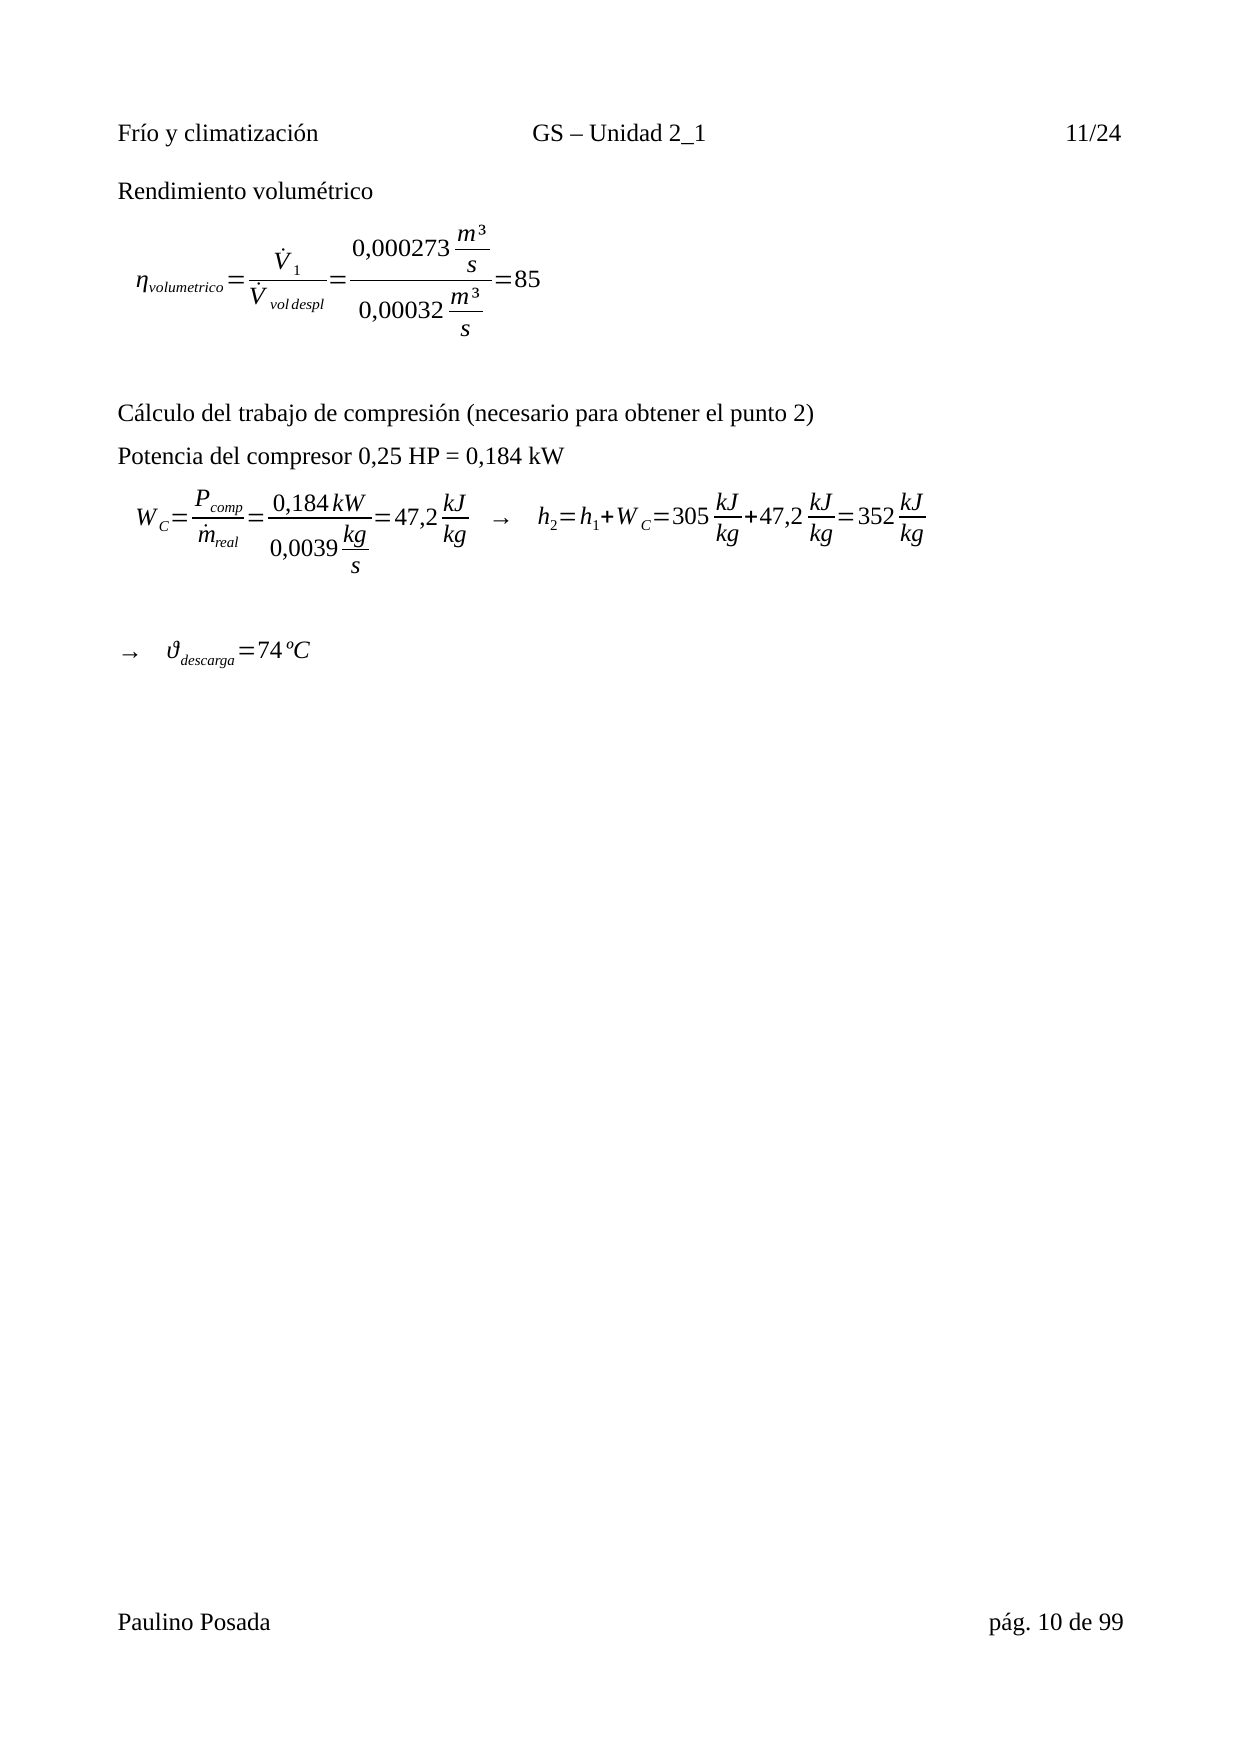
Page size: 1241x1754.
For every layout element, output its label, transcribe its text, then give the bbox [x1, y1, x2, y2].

text → [117, 484, 1123, 578]
text → [117, 636, 1123, 668]
text Potencia del compresor 0,25 HP = 0,184 kW [117, 441, 1123, 470]
text Cálculo del trabajo de compresión (necesario para obtener el punto 2) [117, 398, 1123, 427]
text Rendimiento volumétrico [117, 176, 1123, 205]
